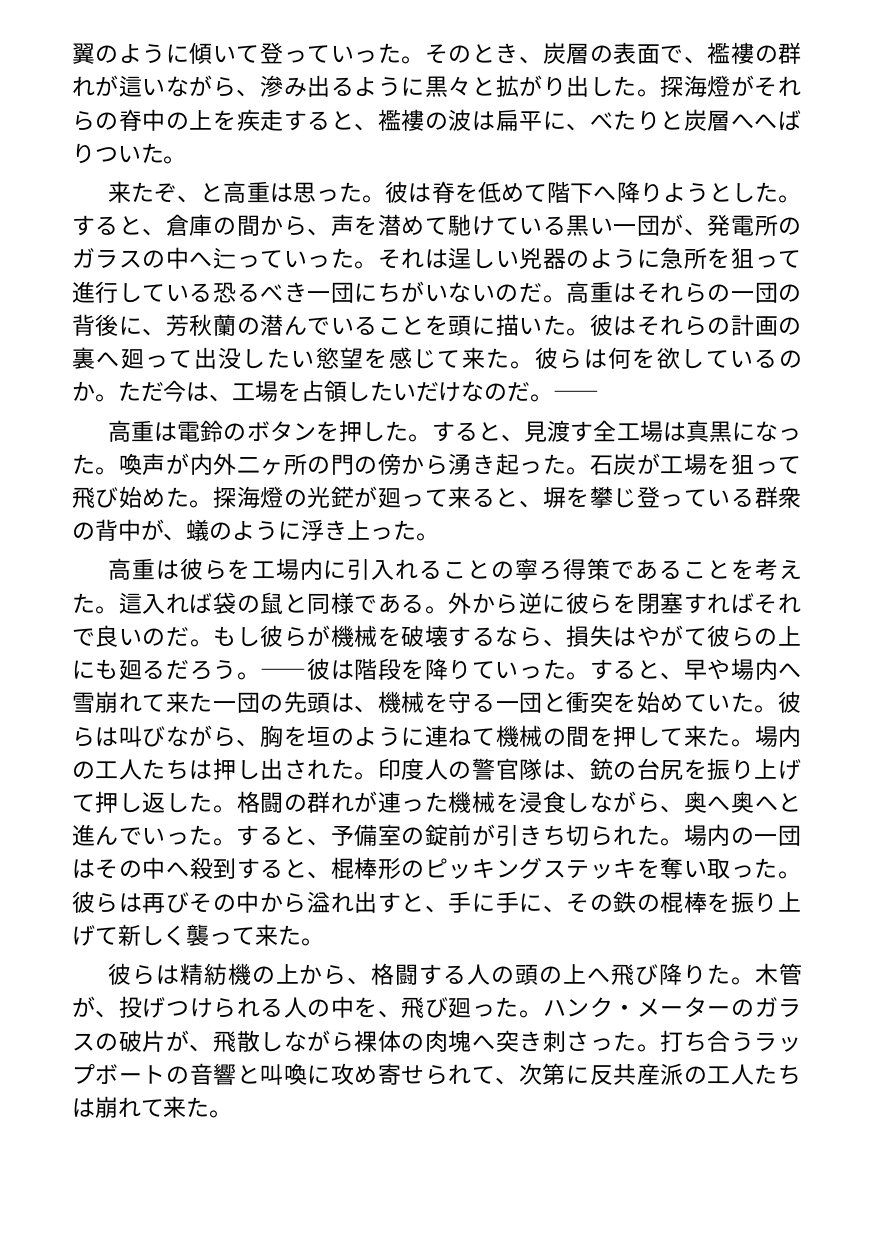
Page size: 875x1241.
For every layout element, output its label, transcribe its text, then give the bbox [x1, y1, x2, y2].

text 来たぞ、と高重は思った。彼は脊を低めて階下へ降りようとした。すると、倉庫の間から、声を潜めて馳けている黒い一団が、発電所のガラスの中へ辷っていった。それは逞しい兇器のように急所を狙って進行している恐るべき一団にちがいないのだ。高重はそれらの一団の背後に、芳秋蘭の潜んでいることを頭に描いた。彼はそれらの計画の裏へ廻って出没したい慾望を感じて来た。彼らは何を欲しているのか。ただ今は、工場を占領したいだけなのだ。―― [72, 175, 802, 407]
text 高重は彼らを工場内に引入れることの寧ろ得策であることを考えた。這入れば袋の鼠と同様である。外から逆に彼らを閉塞すればそれで良いのだ。もし彼らが機械を破壊するなら、損失はやがて彼らの上にも廻るだろう。――彼は階段を降りていった。すると、早や場内へ雪崩れて来た一団の先頭は、機械を守る一団と衝突を始めていた。彼らは叫びながら、胸を垣のように連ねて機械の間を押して来た。場内の工人たちは押し出された。印度人の警官隊は、銃の台尻を振り上げて押し返した。格闘の群れが連った機械を浸食しながら、奥へ奥へと進んでいった。すると、予備室の錠前が引きち切られた。場内の一団はその中へ殺到すると、棍棒形のピッキングステッキを奪い取った。彼らは再びその中から溢れ出すと、手に手に、その鉄の棍棒を振り上げて新しく襲って来た。 [72, 552, 802, 951]
text 翼のように傾いて登っていった。そのとき、炭層の表面で、襤褸の群れが這いながら、滲み出るように黒々と拡がり出した。探海燈がそれらの脊中の上を疾走すると、襤褸の波は扁平に、べたりと炭層へへばりついた。 [72, 36, 802, 169]
text 彼らは精紡機の上から、格闘する人の頭の上へ飛び降りた。木管が、投げつけられる人の中を、飛び廻った。ハンク・メーターのガラスの破片が、飛散しながら裸体の肉塊へ突き刺さった。打ち合うラップボートの音響と叫喚に攻め寄せられて、次第に反共産派の工人たちは崩れて来た。 [72, 957, 802, 1123]
text 高重は電鈴のボタンを押した。すると、見渡す全工場は真黒になった。喚声が内外二ヶ所の門の傍から湧き起った。石炭が工場を狙って飛び始めた。探海燈の光鋩が廻って来ると、塀を攀じ登っている群衆の背中が、蟻のように浮き上った。 [72, 413, 802, 546]
